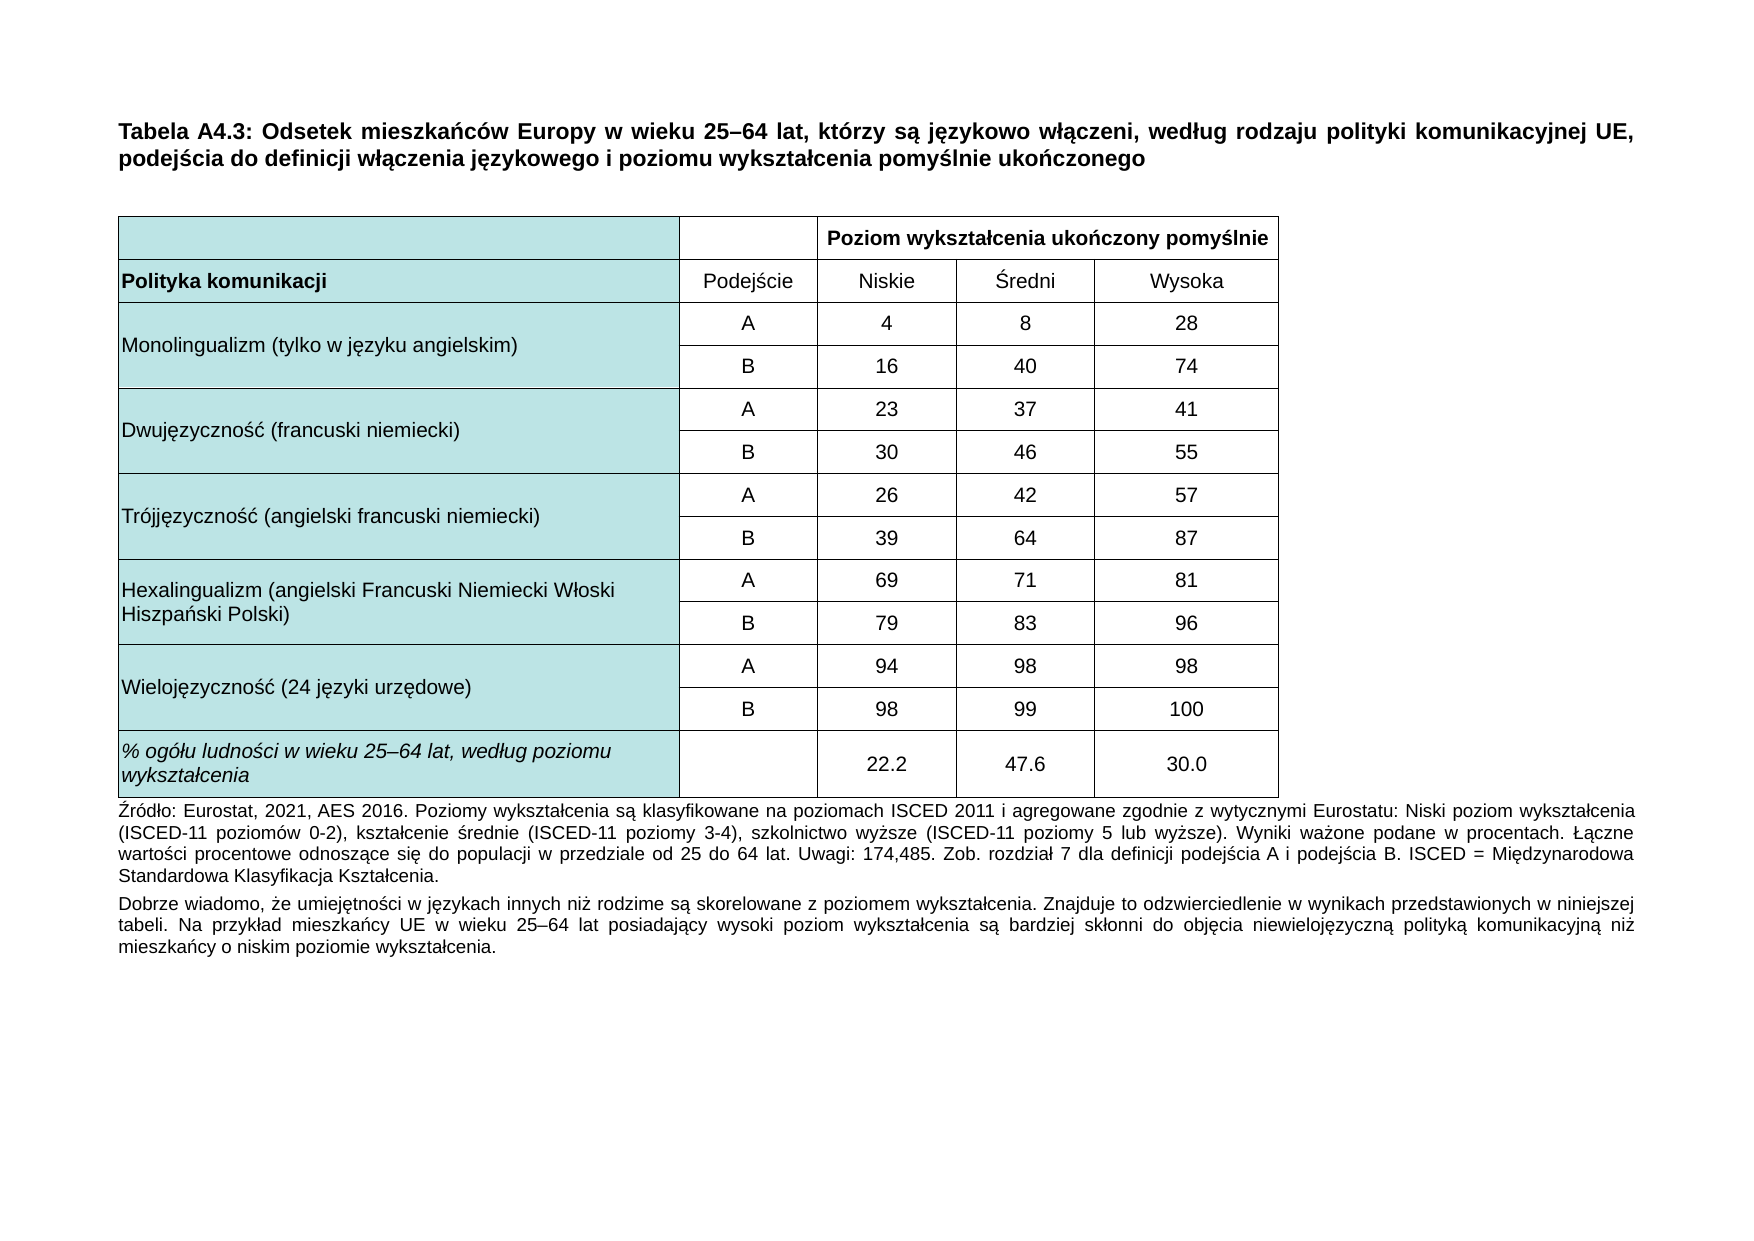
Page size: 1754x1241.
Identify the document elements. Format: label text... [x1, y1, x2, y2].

table_cell 71 [957, 560, 1094, 601]
table_cell 94 [818, 645, 956, 687]
table_cell % ogółu ludności w wieku 25–64 lat, według poziomu wykształcenia [119, 731, 679, 797]
text Źródło: Eurostat, 2021, AES 2016. Poziomy wykształcenia są klasyfikowane na poziomach ISCED 2011 i agregowane zgodnie z wytycznymi Eurostatu: Niski poziom wykształcenia (ISCED-11 poziomów 0-2), kształcenie średnie (ISCED-11 poziomy 3-4), szkolnictwo wyższe (ISCED-11 poziomy 5 lub wyższe). Wyniki ważone podane w procentach. Łączne wartości procentowe odnoszące się do populacji w przedziale od 25 do 64 lat. Uwagi: 174,485. Zob. rozdział 7 dla definicji podejścia A i podejścia B. ISCED = Międzynarodowa Standardowa Klasyfikacja Kształcenia. [118, 800, 1636, 886]
text Dobrze wiadomo, że umiejętności w językach innych niż rodzime są skorelowane z poziomem wykształcenia. Znajduje to odzwierciedlenie w wynikach przedstawionych w niniejszej tabeli. Na przykład mieszkańcy UE w wieku 25–64 lat posiadający wysoki poziom wykształcenia są bardziej skłonni do objęcia niewielojęzyczną polityką komunikacyjną niż mieszkańcy o niskim poziomie wykształcenia. [118, 893, 1636, 957]
table_cell Dwujęzyczność (francuski niemiecki) [119, 389, 679, 473]
table_cell Wielojęzyczność (24 języki urzędowe) [119, 645, 679, 730]
table_cell A [680, 560, 817, 601]
table_cell 4 [818, 303, 956, 344]
table_cell 74 [1095, 346, 1278, 387]
table_cell Hexalingualizm (angielski Francuski Niemiecki Włoski Hiszpański Polski) [119, 560, 679, 644]
table_cell 37 [957, 389, 1094, 430]
table_cell 98 [957, 645, 1094, 687]
table_cell 8 [957, 303, 1094, 344]
table_cell Polityka komunikacji [119, 260, 679, 302]
table_cell 42 [957, 474, 1094, 516]
table_cell Wysoka [1095, 260, 1278, 302]
table_cell 26 [818, 474, 956, 516]
table_cell A [680, 303, 817, 344]
table_cell B [680, 517, 817, 559]
table_cell B [680, 431, 817, 473]
text Tabela A4.3: Odsetek mieszkańców Europy w wieku 25–64 lat, którzy są językowo włączeni, według rodzaju polityki komunikacyjnej UE, podejścia do definicji włączenia językowego i poziomu wykształcenia pomyślnie ukończonego [118, 118, 1636, 171]
table_cell 16 [818, 346, 956, 387]
table_cell B [680, 346, 817, 387]
table_cell 98 [1095, 645, 1278, 687]
table_cell A [680, 645, 817, 687]
table_cell Monolingualizm (tylko w języku angielskim) [119, 303, 679, 387]
table_cell Średni [957, 260, 1094, 302]
table_cell 39 [818, 517, 956, 559]
table_cell 87 [1095, 517, 1278, 559]
table_header [680, 217, 817, 259]
table_cell A [680, 389, 817, 430]
table_header [119, 217, 679, 259]
table_cell Podejście [680, 260, 817, 302]
table_cell 69 [818, 560, 956, 601]
table_cell 83 [957, 602, 1094, 644]
table_cell 28 [1095, 303, 1278, 344]
table_cell A [680, 474, 817, 516]
table_cell Trójjęzyczność (angielski francuski niemiecki) [119, 474, 679, 559]
table_cell 98 [818, 688, 956, 730]
table_cell [680, 731, 817, 797]
table_cell 96 [1095, 602, 1278, 644]
table_cell 64 [957, 517, 1094, 559]
table_cell Niskie [818, 260, 956, 302]
table_cell 30 [818, 431, 956, 473]
table_cell 55 [1095, 431, 1278, 473]
table_cell B [680, 688, 817, 730]
table_cell 23 [818, 389, 956, 430]
table_cell 100 [1095, 688, 1278, 730]
table_cell B [680, 602, 817, 644]
table_cell 30.0 [1095, 731, 1278, 797]
table_cell 99 [957, 688, 1094, 730]
table_cell 47.6 [957, 731, 1094, 797]
table_cell 46 [957, 431, 1094, 473]
table_cell 81 [1095, 560, 1278, 601]
table_cell 41 [1095, 389, 1278, 430]
table_cell 40 [957, 346, 1094, 387]
table_cell 79 [818, 602, 956, 644]
table_header Poziom wykształcenia ukończony pomyślnie [818, 217, 1278, 259]
table_cell 22.2 [818, 731, 956, 797]
table_cell 57 [1095, 474, 1278, 516]
